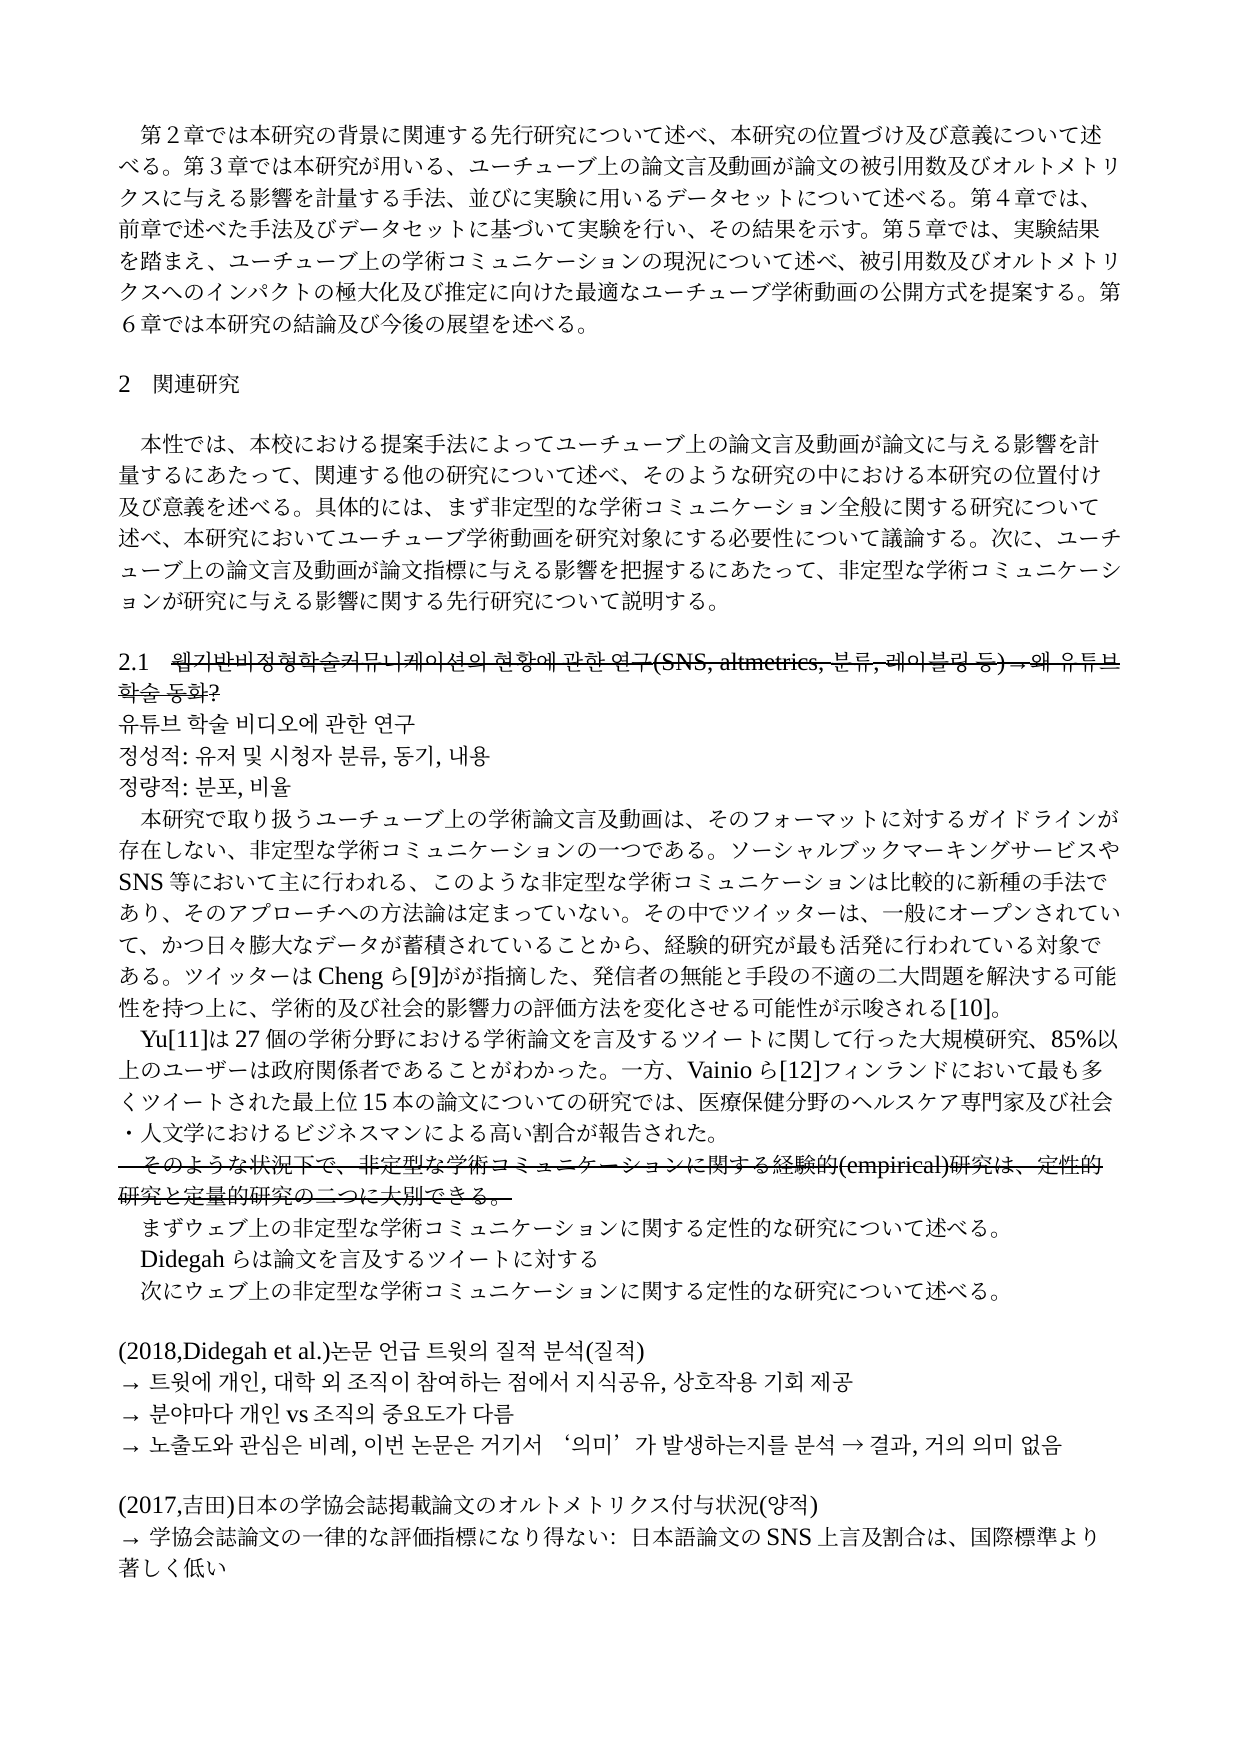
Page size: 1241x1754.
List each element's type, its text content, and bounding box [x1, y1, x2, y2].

text → 분야마다 개인vs조직의 중요도가 다름 [118, 1397, 1122, 1428]
text 第２章では本研究の背景に関連する先行研究について述べ、本研究の位置づけ及び意義について述べる。第３章では本研究が用いる、ユーチューブ上の論文言及動画が論文の被引用数及びオルトメトリクスに与える影響を計量する手法、並びに実験に用いるデータセットについて述べる。第４章では、前章で述べた手法及びデータセットに基づいて実験を行い、その結果を示す。第５章では、実験結果を踏まえ、ユーチューブ上の学術コミュニケーションの現況について述べ、被引用数及びオルトメトリクスへのインパクトの極大化及び推定に向けた最適なユーチューブ学術動画の公開方式を提案する。第６章では本研究の結論及び今後の展望を述べる。 [118, 118, 1122, 338]
text 정성적: 유저 및 시청자 분류, 동기, 내용 [118, 739, 1122, 771]
text 本性では、本校における提案手法によってユーチューブ上の論文言及動画が論文に与える影響を計量するにあたって、関連する他の研究について述べ、そのような研究の中における本研究の位置付け及び意義を述べる。具体的には、まず非定型的な学術コミュニケーション全般に関する研究について述べ、本研究においてユーチューブ学術動画を研究対象にする必要性について議論する。次に、ユーチューブ上の論文言及動画が論文指標に与える影響を把握するにあたって、非定型な学術コミュニケーションが研究に与える影響に関する先行研究について説明する。 [118, 427, 1122, 616]
text Yu[11]は27個の学術分野における学術論文を言及するツイートに関して行った大規模研究、85%以上のユーザーは政府関係者であることがわかった。一方、Vainioら[12]フィンランドにおいて最も多くツイートされた最上位15本の論文についての研究では、医療保健分野のヘルスケア専門家及び社会・人文学におけるビジネスマンによる高い割合が報告された。 [118, 1022, 1122, 1148]
text 유튜브 학술 비디오에 관한 연구 [118, 708, 1122, 739]
text 2 関連研究 [118, 367, 1122, 398]
text → 노출도와 관심은 비례, 이번 논문은 거기서 ‘의미’가 발생하는지를 분석 → 결과, 거의 의미 없음 [118, 1428, 1122, 1460]
text → 트윗에 개인, 대학 외 조직이 참여하는 점에서 지식공유, 상호작용 기회 제공 [118, 1366, 1122, 1397]
text 정량적: 분포, 비율 [118, 771, 1122, 802]
text → 学協会誌論文の一律的な評価指標になり得ない：日本語論文のSNS上言及割合は、国際標準より著しく低い [118, 1520, 1122, 1583]
text 次にウェブ上の非定型な学術コミュニケーションに関する定性的な研究について述べる。 [118, 1274, 1122, 1305]
text (2018,Didegah et al.)논문 언급 트윗의 질적 분석(질적) [118, 1334, 1122, 1366]
text まずウェブ上の非定型な学術コミュニケーションに関する定性的な研究について述べる。 [118, 1211, 1122, 1242]
text Didegahらは論文を言及するツイートに対する [118, 1242, 1122, 1274]
text 本研究で取り扱うユーチューブ上の学術論文言及動画は、そのフォーマットに対するガイドラインが存在しない、非定型な学術コミュニケーションの一つである。ソーシャルブックマーキングサービスやSNS等において主に行われる、このような非定型な学術コミュニケーションは比較的に新種の手法であり、そのアプローチへの方法論は定まっていない。その中でツイッターは、一般にオープンされていて、かつ日々膨大なデータが蓄積されていることから、経験的研究が最も活発に行われている対象である。ツイッターはChengら[9]がが指摘した、発信者の無能と手段の不適の二大問題を解決する可能性を持つ上に、学術的及び社会的影響力の評価方法を変化させる可能性が示唆される[10]。 [118, 802, 1122, 1022]
text そのような状況下で、非定型な学術コミュニケーションに関する経験的(empirical)研究は、定性的研究と定量的研究の二つに大別できる。 [118, 1148, 1122, 1211]
text (2017,吉田)日本の学協会誌掲載論文のオルトメトリクス付与状況(양적) [118, 1489, 1122, 1520]
text 2.1 웹기반비정형학술커뮤니케이션의 현황에 관한 연구(SNS, altmetrics, 분류, 레이블링 등)→왜 유튜브 학술 동화? [118, 645, 1122, 708]
